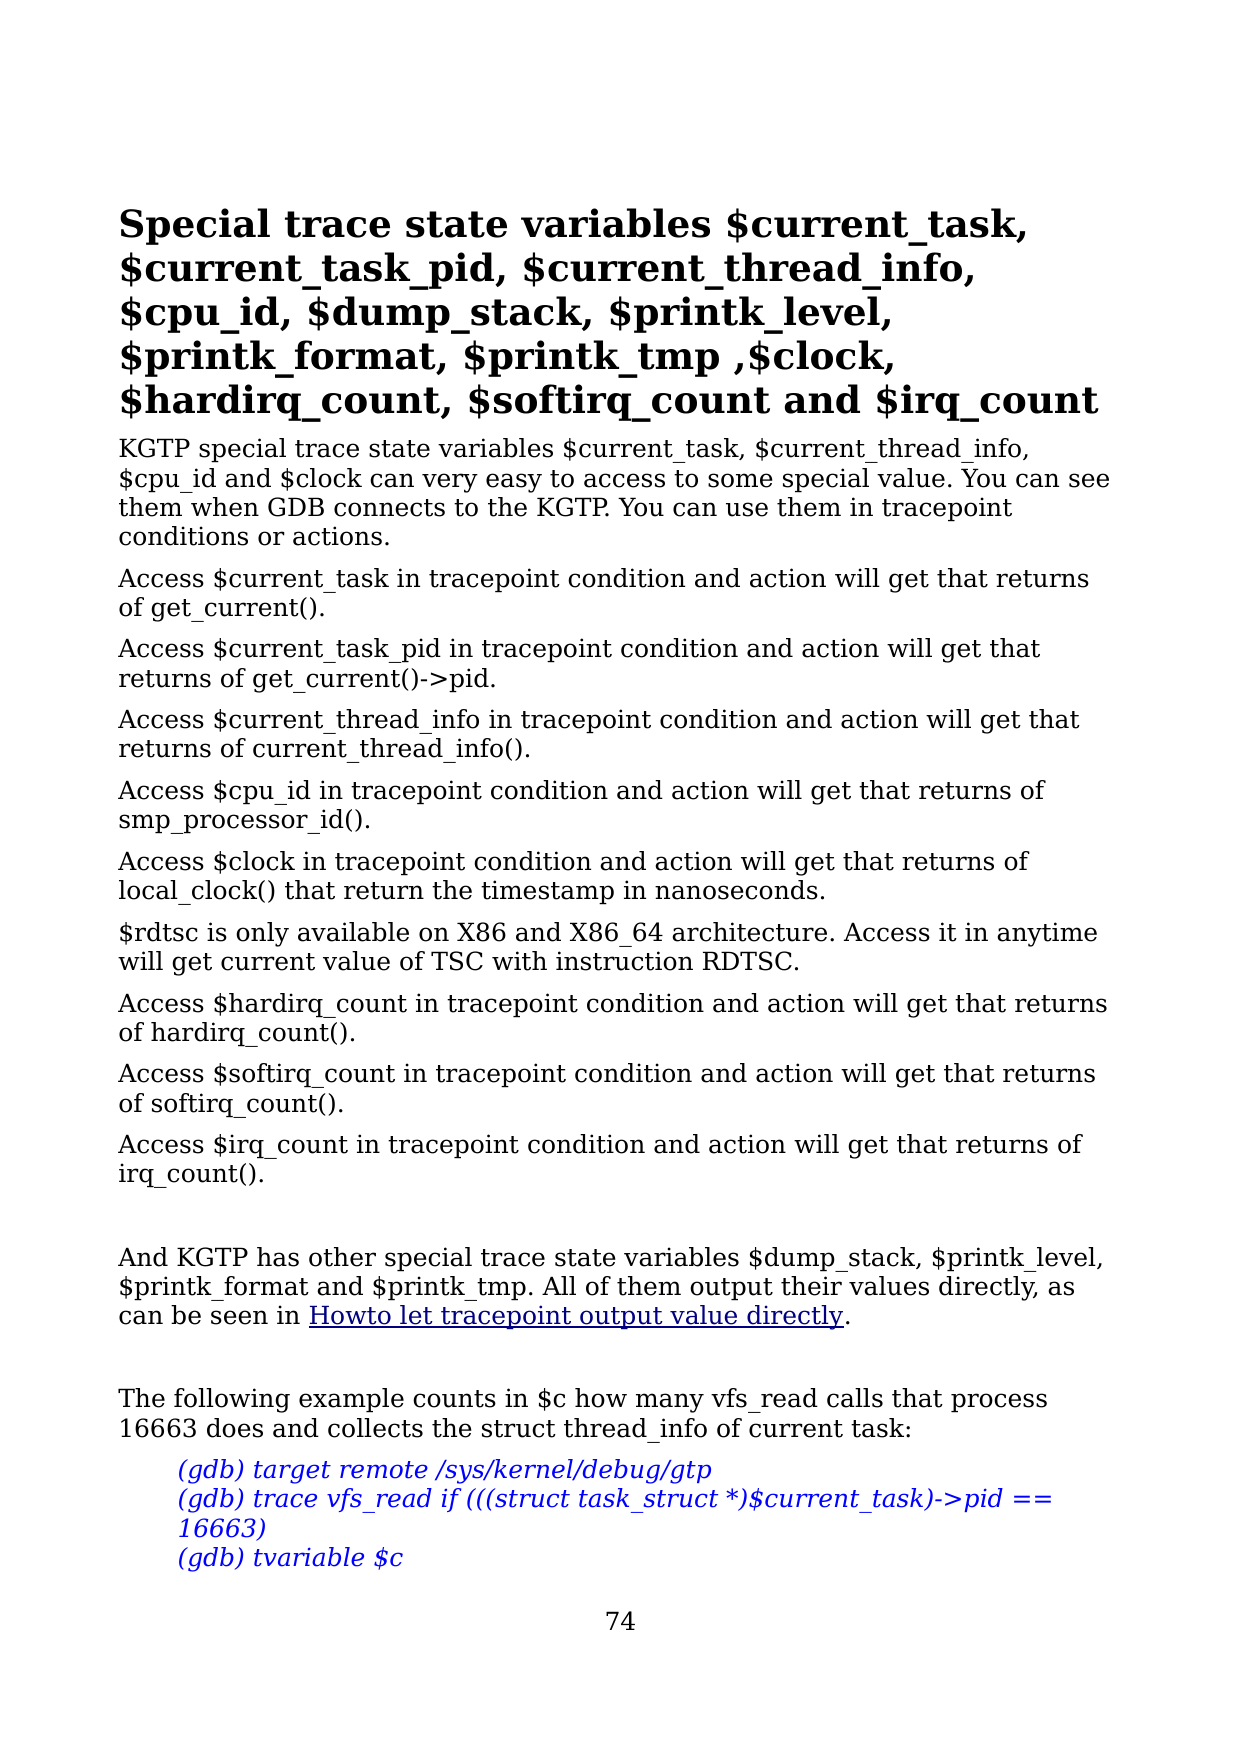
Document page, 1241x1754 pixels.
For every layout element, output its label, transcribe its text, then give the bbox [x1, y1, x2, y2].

text (gdb) trace vfs_read if (((struct task_struct *)$current_task)->pid == 16663) [177, 1484, 1063, 1543]
subtitle Special trace state variables $current_task, $current_task_pid, $current_thread_info, $cpu_id, $dump_stack, $printk_level, $printk_format, $printk_tmp ,$clock, $hardirq_count, $softirq_count and $irq_count [118, 202, 1122, 422]
text Access $softirq_count in tracepoint condition and action will get that returns of softirq_count(). [118, 1059, 1122, 1118]
text (gdb) target remote /sys/kernel/debug/gtp [177, 1455, 1063, 1484]
text Access $current_thread_info in tracepoint condition and action will get that returns of current_thread_info(). [118, 705, 1122, 764]
text KGTP special trace state variables $current_task, $current_thread_info, $cpu_id and $clock can very easy to access to some special value. You can see them when GDB connects to the KGTP. You can use them in tracepoint conditions or actions. [118, 434, 1122, 551]
text $rdtsc is only available on X86 and X86_64 architecture. Access it in anytime will get current value of TSC with instruction RDTSC. [118, 918, 1122, 976]
text Access $hardirq_count in tracepoint condition and action will get that returns of hardirq_count(). [118, 989, 1122, 1047]
text Access $current_task_pid in tracepoint condition and action will get that returns of get_current()->pid. [118, 634, 1122, 693]
text Access $irq_count in tracepoint condition and action will get that returns of irq_count(). [118, 1130, 1122, 1189]
text And KGTP has other special trace state variables $dump_stack, $printk_level, $printk_format and $printk_tmp. All of them output their values directly, as can be seen in Howto let tracepoint output value directly. [118, 1243, 1122, 1330]
text Access $cpu_id in tracepoint condition and action will get that returns of smp_processor_id(). [118, 776, 1122, 834]
text (gdb) tvariable $c [177, 1543, 1063, 1572]
text The following example counts in $c how many vfs_read calls that process 16663 does and collects the struct thread_info of current task: [118, 1384, 1122, 1443]
text Access $current_task in tracepoint condition and action will get that returns of get_current(). [118, 564, 1122, 622]
text Access $clock in tracepoint condition and action will get that returns of local_clock() that return the timestamp in nanoseconds. [118, 847, 1122, 905]
